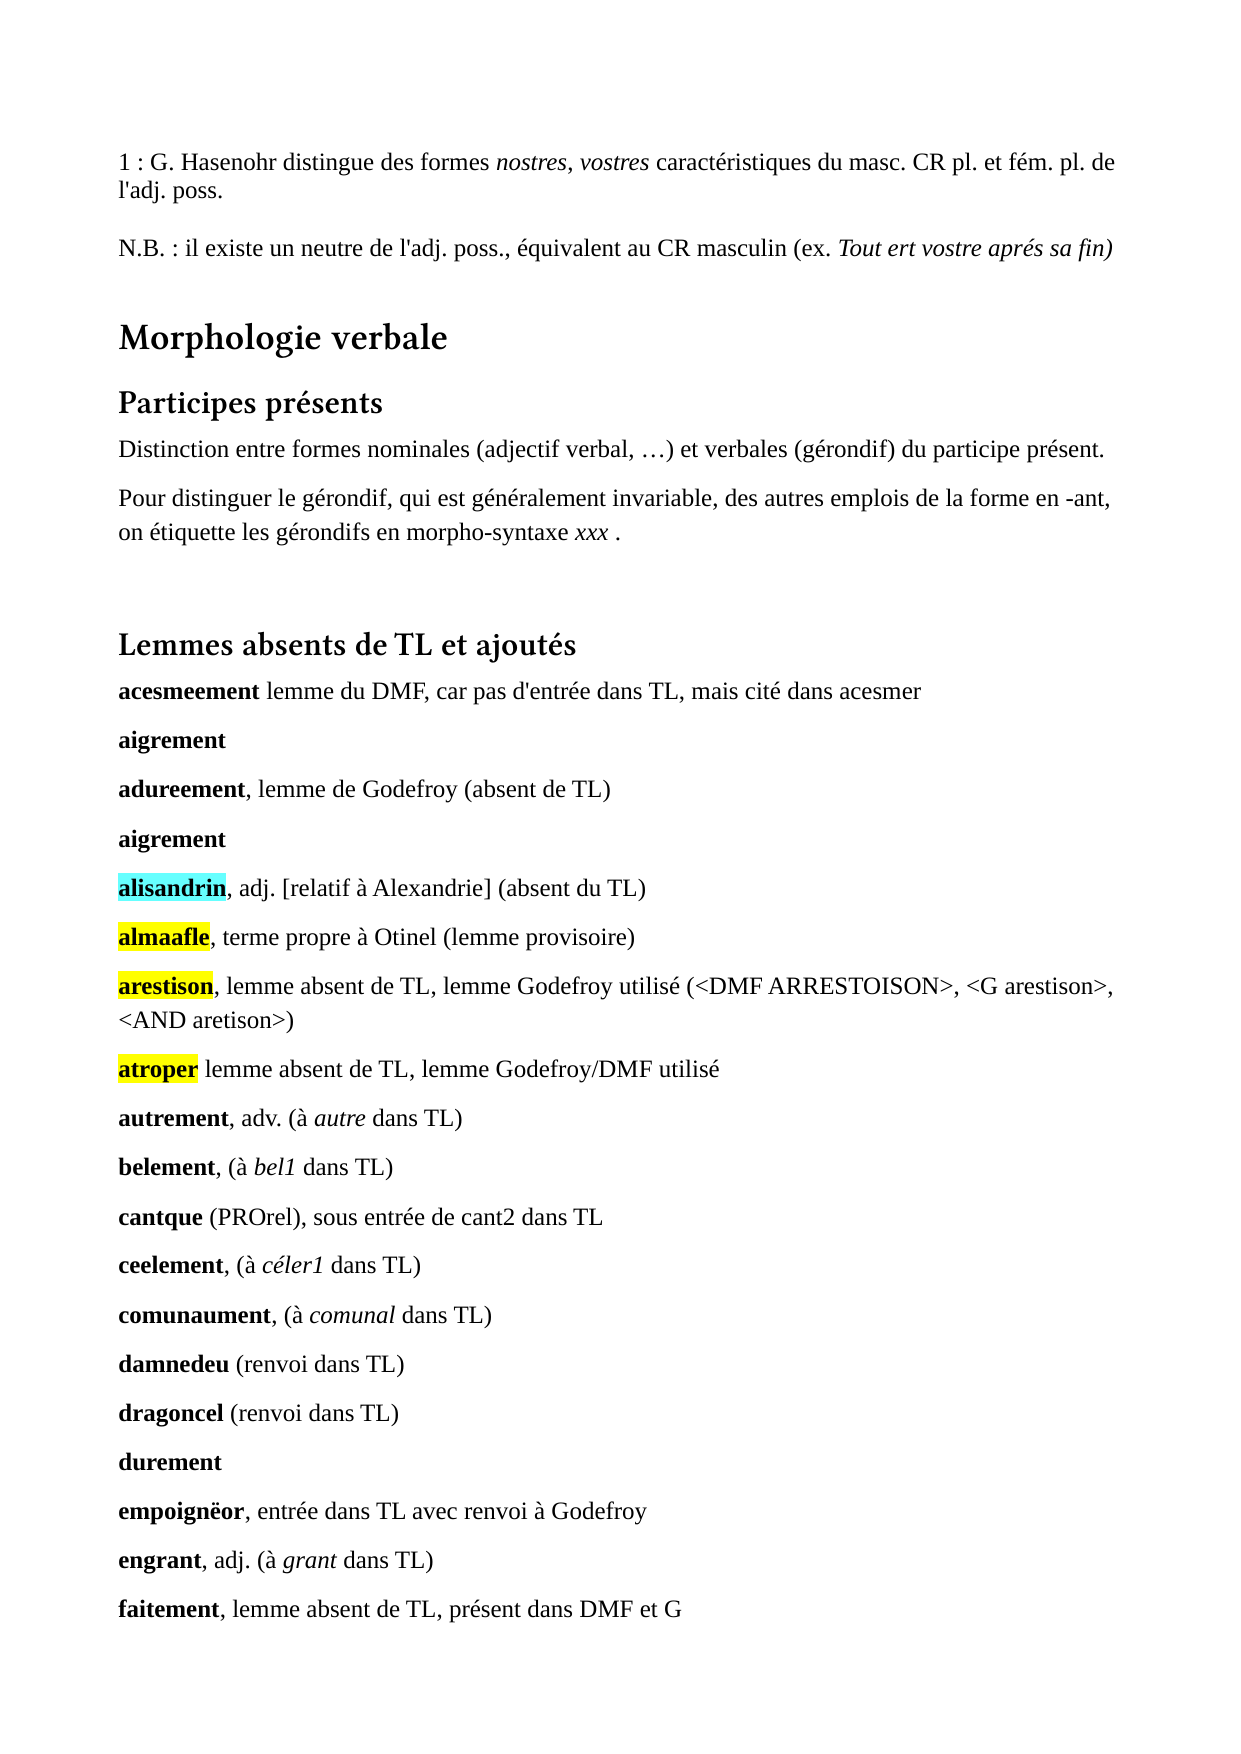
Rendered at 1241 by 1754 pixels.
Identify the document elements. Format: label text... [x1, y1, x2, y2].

text faitement, lemme absent de TL, présent dans DMF et G [118, 1594, 1122, 1623]
text damnedeu (renvoi dans TL) [118, 1349, 1122, 1377]
text 1 : G. Hasenohr distingue des formes nostres, vostres caractéristiques du masc. CR pl. et fém. pl. de l'adj. poss. [118, 147, 1122, 204]
text ceelement, (à céler1 dans TL) [118, 1251, 1122, 1279]
text adureement, lemme de Godefroy (absent de TL) [118, 774, 1122, 803]
text belement, (à bel1 dans TL) [118, 1152, 1122, 1181]
text dragoncel (renvoi dans TL) [118, 1398, 1122, 1427]
text N.B. : il existe un neutre de l'adj. poss., équivalent au CR masculin (ex. Tout ert vostre aprés sa fin) [118, 233, 1122, 262]
text almaafle, terme propre à Otinel (lemme provisoire) [118, 922, 1122, 951]
text alisandrin, adj. [relatif à Alexandrie] (absent du TL) [118, 873, 1122, 901]
text atroper lemme absent de TL, lemme Godefroy/DMF utilisé [118, 1054, 1122, 1083]
text empoignëor, entrée dans TL avec renvoi à Godefroy [118, 1496, 1122, 1525]
text aigrement [118, 726, 1122, 754]
subtitle Morphologie verbale [118, 316, 1122, 358]
text autrement, adv. (à autre dans TL) [118, 1103, 1122, 1132]
text Pour distinguer le gérondif, qui est généralement invariable, des autres emplois de la forme en -ant, on étiquette les gérondifs en morpho-syntaxe xxx . [118, 483, 1122, 546]
text durement [118, 1447, 1122, 1476]
text Distinction entre formes nominales (adjectif verbal, …) et verbales (gérondif) du participe présent. [118, 434, 1122, 463]
text aigrement [118, 824, 1122, 852]
subtitle Lemmes absents de TL et ajoutés [118, 626, 1122, 664]
subtitle Participes présents [118, 383, 1122, 421]
text arestison, lemme absent de TL, lemme Godefroy utilisé (<DMF ARRESTOISON>, <G arestison>, <AND aretison>) [118, 971, 1122, 1034]
text acesmeement lemme du DMF, car pas d'entrée dans TL, mais cité dans acesmer [118, 676, 1122, 705]
text cantque (PROrel), sous entrée de cant2 dans TL [118, 1202, 1122, 1230]
text engrant, adj. (à grant dans TL) [118, 1545, 1122, 1574]
text comunaument, (à comunal dans TL) [118, 1300, 1122, 1328]
